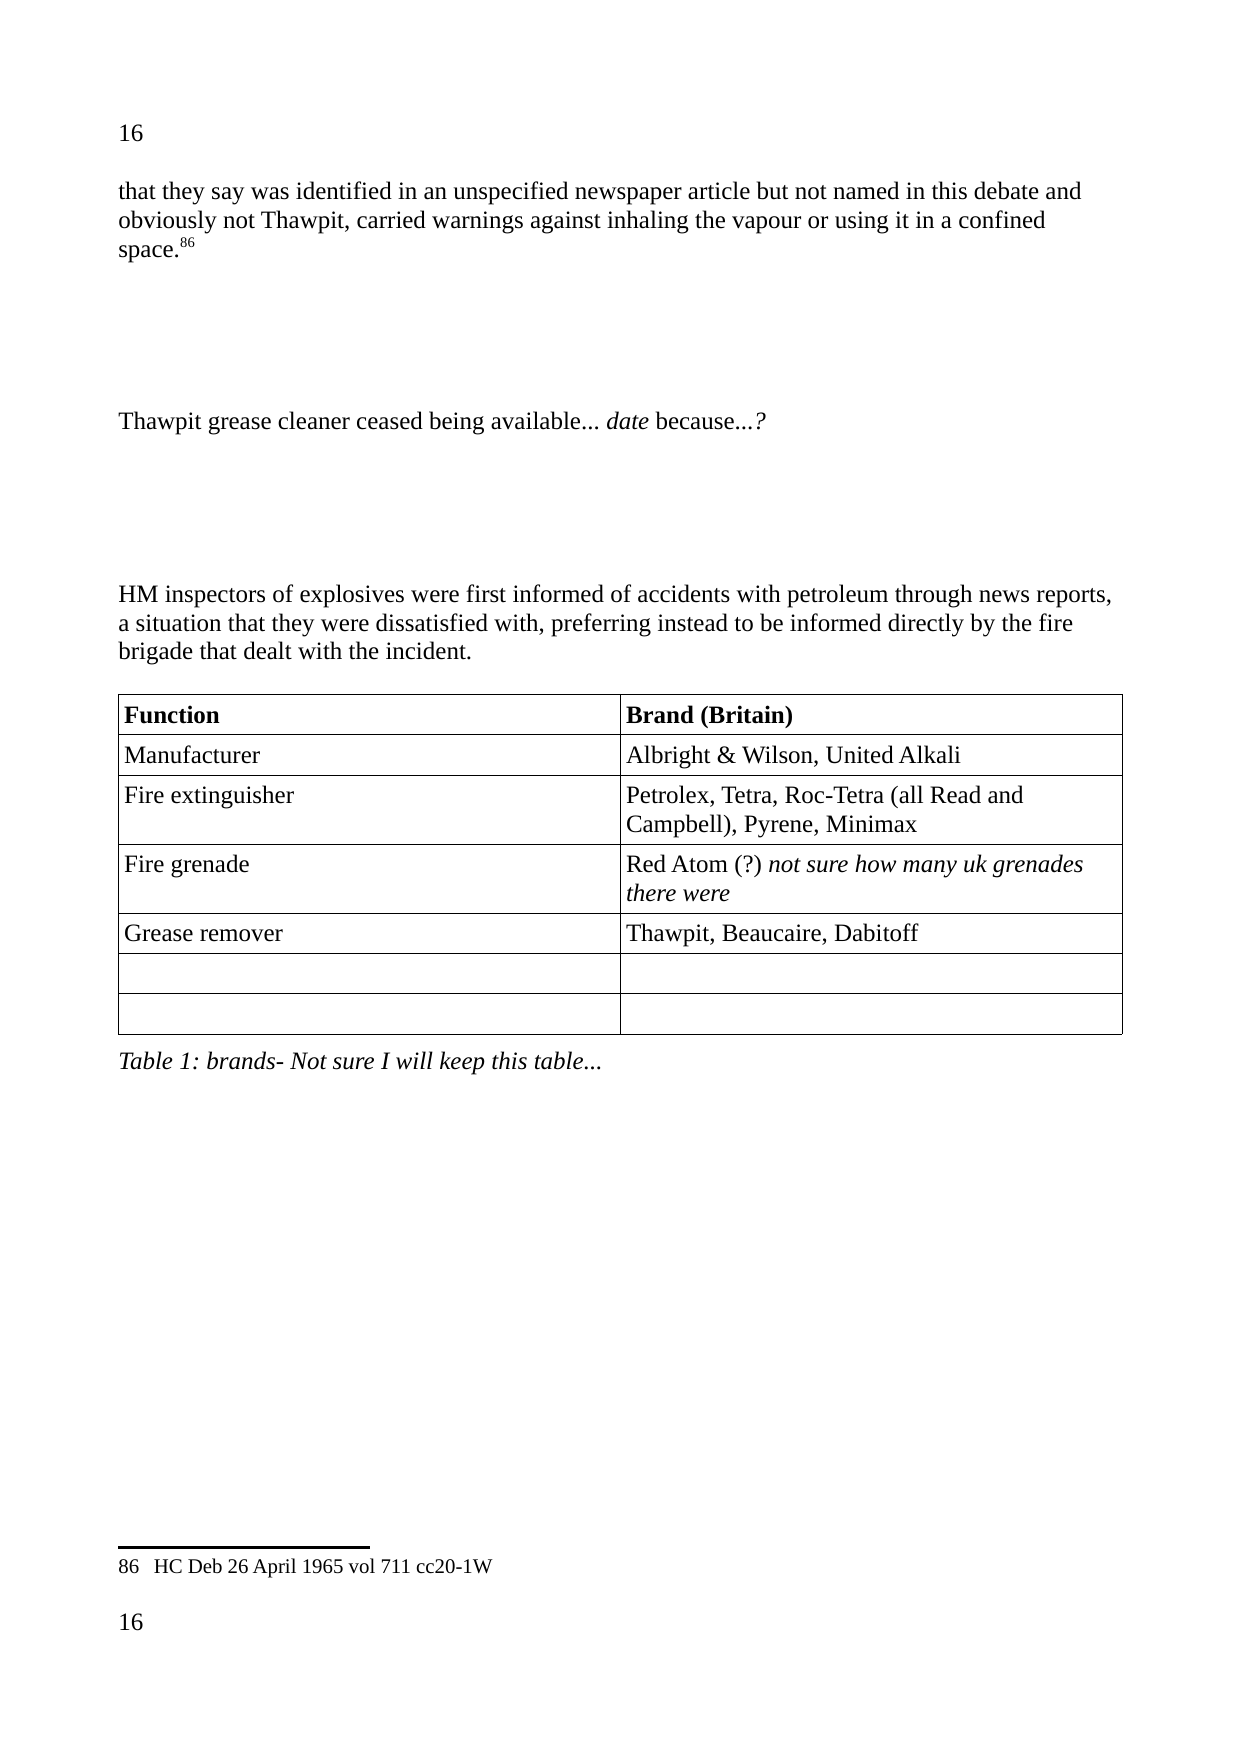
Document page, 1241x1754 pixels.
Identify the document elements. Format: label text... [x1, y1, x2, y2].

table_cell Fire grenade [119, 845, 620, 913]
table_cell Grease remover [119, 914, 620, 953]
text Table 1: brands- Not sure I will keep this table... [118, 1046, 1122, 1075]
table_cell Albright & Wilson, United Alkali [621, 735, 1122, 774]
table_cell [119, 954, 620, 993]
table_header Function [119, 695, 620, 734]
text HC Deb 26 April 1965 vol 711 cc20-1W [118, 1553, 1122, 1578]
table_cell Manufacturer [119, 735, 620, 774]
table_cell Petrolex, Tetra, Roc-Tetra (all Read and Campbell), Pyrene, Minimax [621, 776, 1122, 843]
text HM inspectors of explosives were first informed of accidents with petroleum through news reports, a situation that they were dissatisfied with, preferring instead to be informed directly by the fire brigade that dealt with the incident. [118, 579, 1122, 665]
text Thawpit grease cleaner ceased being available... date because...? [118, 406, 1122, 435]
table_cell [621, 954, 1122, 993]
table_cell Red Atom (?) not sure how many uk grenades there were [621, 845, 1122, 913]
table_cell [119, 994, 620, 1033]
table_cell [621, 994, 1122, 1033]
text that they say was identified in an unspecified newspaper article but not named in this debate and obviously not Thawpit, carried warnings against inhaling the vapour or using it in a confined space. [118, 176, 1122, 263]
table_header Brand (Britain) [621, 695, 1122, 734]
table_cell Fire extinguisher [119, 776, 620, 843]
table_cell Thawpit, Beaucaire, Dabitoff [621, 914, 1122, 953]
